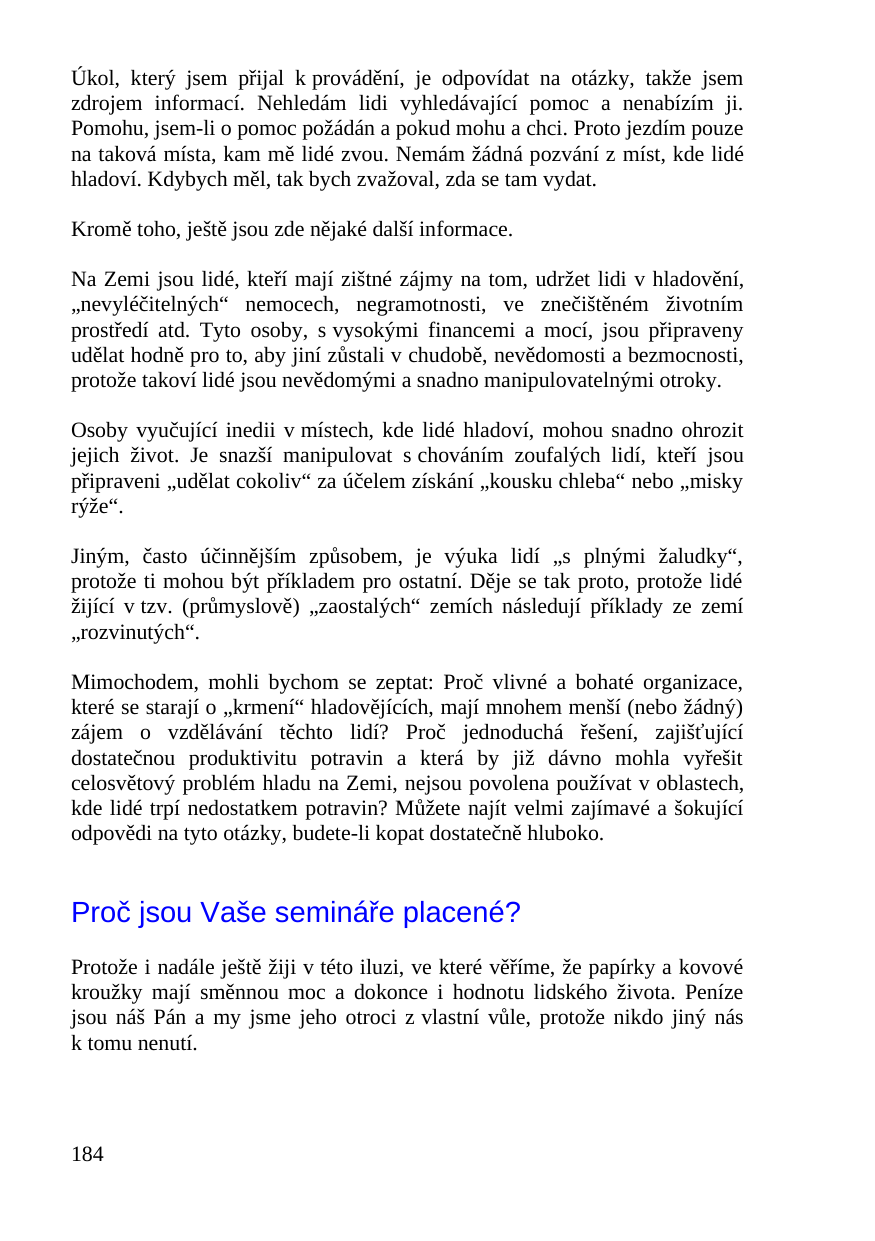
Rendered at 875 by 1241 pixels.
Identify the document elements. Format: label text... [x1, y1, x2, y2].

text Úkol, který jsem přijal k provádění, je odpovídat na otázky, takže jsem zdrojem informací. Nehledám lidi vyhledávající pomoc a nenabízím ji. Pomohu, jsem-li o pomoc požádán a pokud mohu a chci. Proto jezdím pouze na taková místa, kam mě lidé zvou. Nemám žádná pozvání z míst, kde lidé hladoví. Kdybych měl, tak bych zvažoval, zda se tam vydat. [71, 65, 744, 191]
text Protože i nadále ještě žiji v této iluzi, ve které věříme, že papírky a kovové kroužky mají směnnou moc a dokonce i hodnotu lidského života. Peníze jsou náš Pán a my jsme jeho otroci z vlastní vůle, protože nikdo jiný nás k tomu nenutí. [71, 954, 744, 1055]
text Osoby vyučující inedii v místech, kde lidé hladoví, mohou snadno ohrozit jejich život. Je snazší manipulovat s chováním zoufalých lidí, kteří jsou připraveni „udělat cokoliv“ za účelem získání „kousku chleba“ nebo „misky rýže“. [71, 417, 744, 518]
text Kromě toho, ještě jsou zde nějaké další informace. [71, 216, 744, 241]
text Jiným, často účinnějším způsobem, je výuka lidí „s plnými žaludky“, protože ti mohou být příkladem pro ostatní. Děje se tak proto, protože lidé žijící v tzv. (průmyslově) „zaostalých“ zemích následují příklady ze zemí „rozvinutých“. [71, 543, 744, 644]
text Na Zemi jsou lidé, kteří mají zištné zájmy na tom, udržet lidi v hladovění, „nevyléčitelných“ nemocech, negramotnosti, ve znečištěném životním prostředí atd. Tyto osoby, s vysokými financemi a mocí, jsou připraveny udělat hodně pro to, aby jiní zůstali v chudobě, nevědomosti a bezmocnosti, protože takoví lidé jsou nevědomými a snadno manipulovatelnými otroky. [71, 266, 744, 392]
subtitle Proč jsou Vaše semináře placené? [71, 895, 744, 929]
text Mimochodem, mohli bychom se zeptat: Proč vlivné a bohaté organizace, které se starají o „krmení“ hladovějících, mají mnohem menší (nebo žádný) zájem o vzdělávání těchto lidí? Proč jednoduchá řešení, zajišťující dostatečnou produktivitu potravin a která by již dávno mohla vyřešit celosvětový problém hladu na Zemi, nejsou povolena používat v oblastech, kde lidé trpí nedostatkem potravin? Můžete najít velmi zajímavé a šokující odpovědi na tyto otázky, budete-li kopat dostatečně hluboko. [71, 669, 744, 845]
